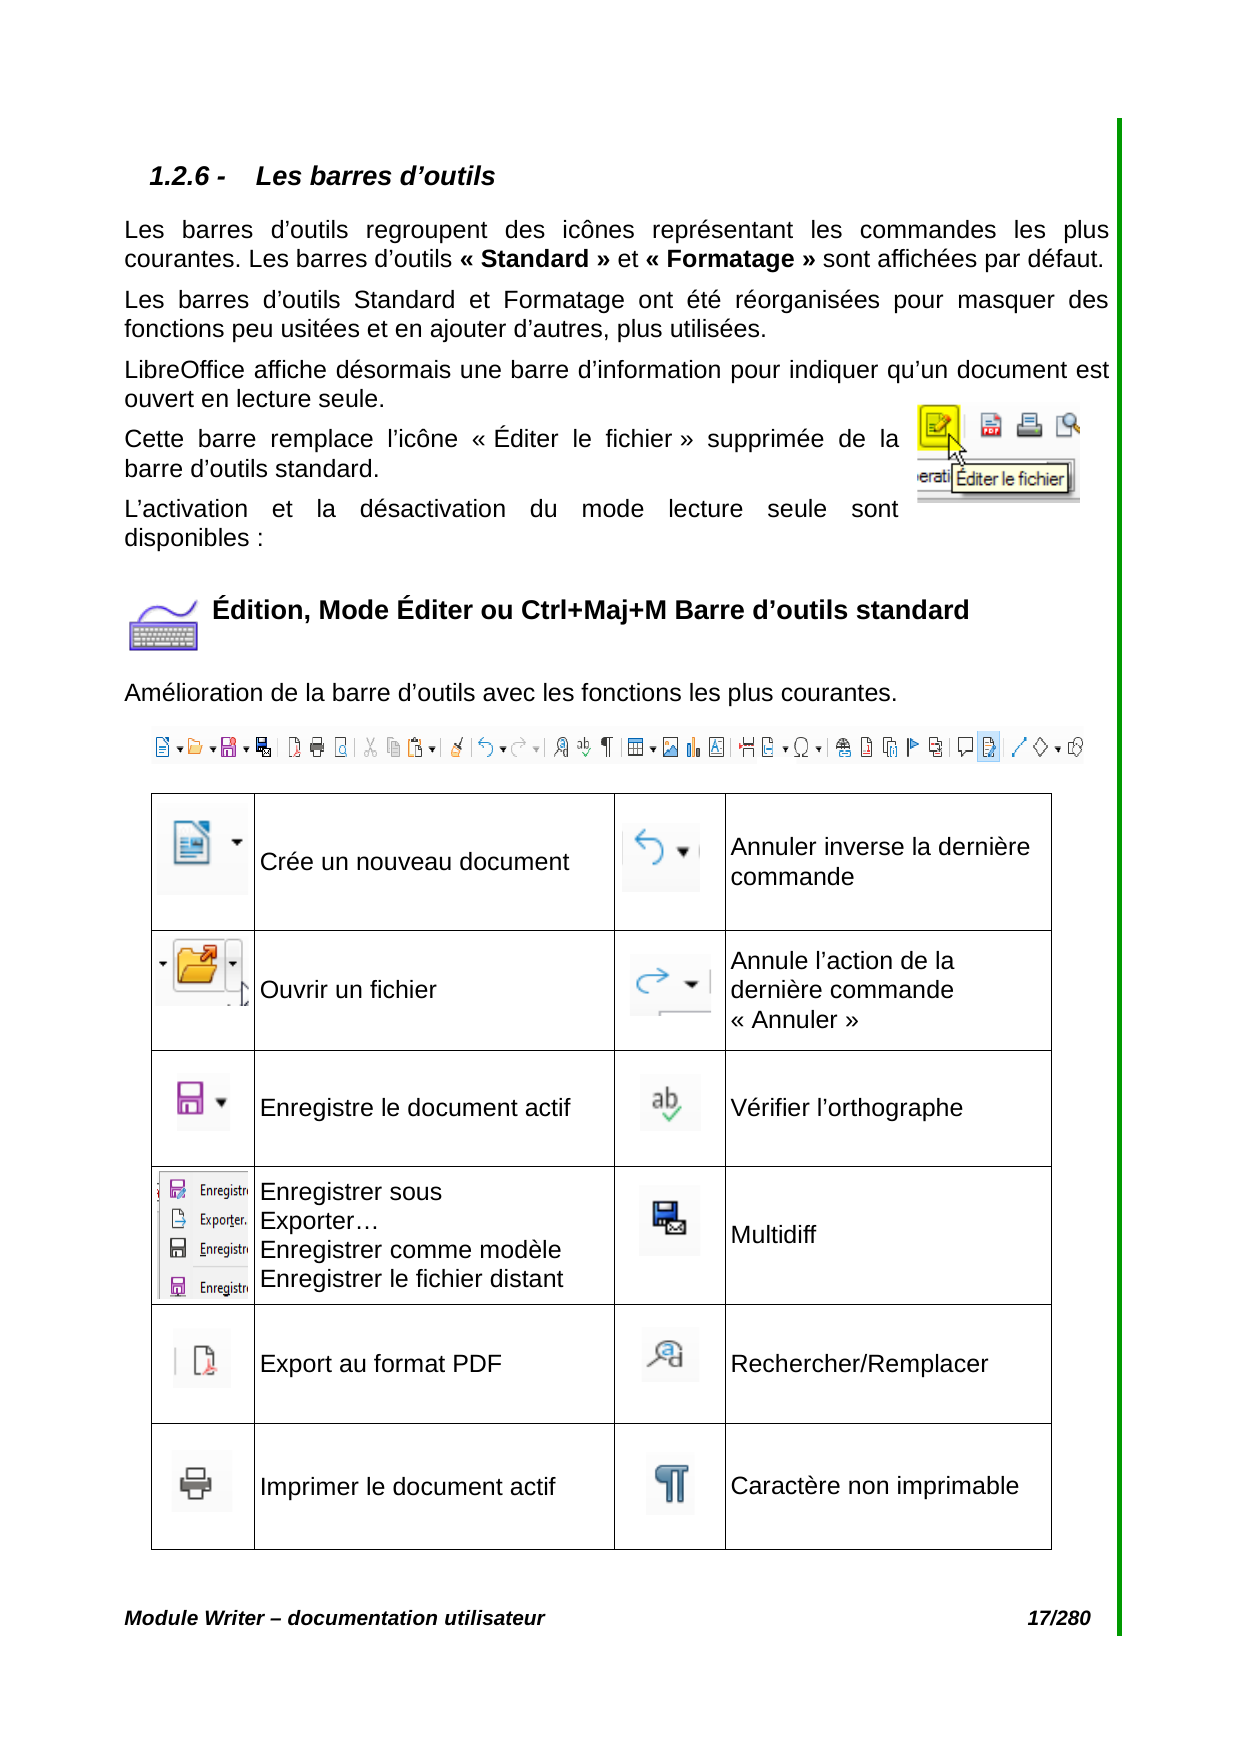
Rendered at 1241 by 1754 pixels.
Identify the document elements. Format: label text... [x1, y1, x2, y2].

text Les barres d’outils regroupent des icônes représentant les commandes les plus courantes. Les barres d’outils « Standard » et « Formatage » sont affichées par défaut. [124, 215, 1111, 273]
picture [646, 1452, 695, 1515]
table_cell [615, 1167, 725, 1304]
picture [155, 936, 249, 1006]
table_cell Caractère non imprimable [726, 1424, 1051, 1549]
picture [177, 1073, 231, 1131]
table_cell Enregistrer sous Exporter… Enregistrer comme modèle Enregistrer le fichier distant [255, 1167, 614, 1304]
picture [640, 1074, 701, 1131]
text édition, Mode éditer ou Ctrl+Maj+M Barre d’outils standard [200, 594, 1111, 625]
table_header Annuler inverse la dernière commande [726, 794, 1051, 930]
table_cell [615, 931, 725, 1050]
picture [125, 589, 200, 665]
table_cell [152, 1329, 254, 1423]
picture [173, 1328, 231, 1388]
table_header Crée un nouveau document [255, 794, 614, 930]
subtitle Les barres d’outils [149, 159, 1111, 191]
table_cell Export au format PDF [255, 1305, 614, 1423]
table_header [615, 794, 725, 930]
table_cell Multidiff [726, 1167, 1051, 1304]
table_cell [615, 1424, 725, 1514]
table_cell [152, 1424, 254, 1549]
table_cell [152, 1305, 254, 1328]
table_cell [615, 1075, 725, 1166]
text L’activation et la désactivation du mode lecture seule sont disponibles : [124, 494, 1111, 552]
table_cell [615, 1051, 725, 1074]
table_cell [152, 1167, 254, 1304]
table_cell [152, 1051, 254, 1166]
table_cell Vérifier l’orthographe [726, 1051, 1051, 1166]
picture [156, 803, 249, 895]
table_cell Imprimer le document actif [255, 1424, 614, 1549]
picture [157, 1171, 248, 1299]
table_cell Rechercher/Remplacer [726, 1305, 1051, 1423]
text LibreOffice affiche désormais une barre d’information pour indiquer qu’un document est ouvert en lecture seule. [124, 354, 1111, 413]
picture [917, 402, 1080, 503]
table_cell [152, 931, 254, 1050]
picture [641, 1327, 700, 1382]
table_cell [615, 1305, 725, 1423]
table_cell Ouvrir un fichier [255, 931, 614, 1050]
table_header [152, 794, 254, 930]
table_cell Annule l’action de la dernière commande « Annuler » [726, 931, 1051, 1050]
table_cell [615, 1515, 725, 1549]
table_cell Enregistre le document actif [255, 1051, 614, 1166]
picture [622, 823, 700, 892]
picture [639, 1185, 701, 1256]
text Cette barre remplace l’icône « éditer le fichier » supprimée de la barre d’outils standard. [124, 424, 917, 482]
picture [171, 1450, 233, 1512]
text Les barres d’outils Standard et Formatage ont été réorganisées pour masquer des fonctions peu usitées et en ajouter d’autres, plus utilisées. [124, 284, 1111, 343]
picture [629, 954, 712, 1016]
text Amélioration de la barre d’outils avec les fonctions les plus courantes. [124, 678, 1111, 707]
